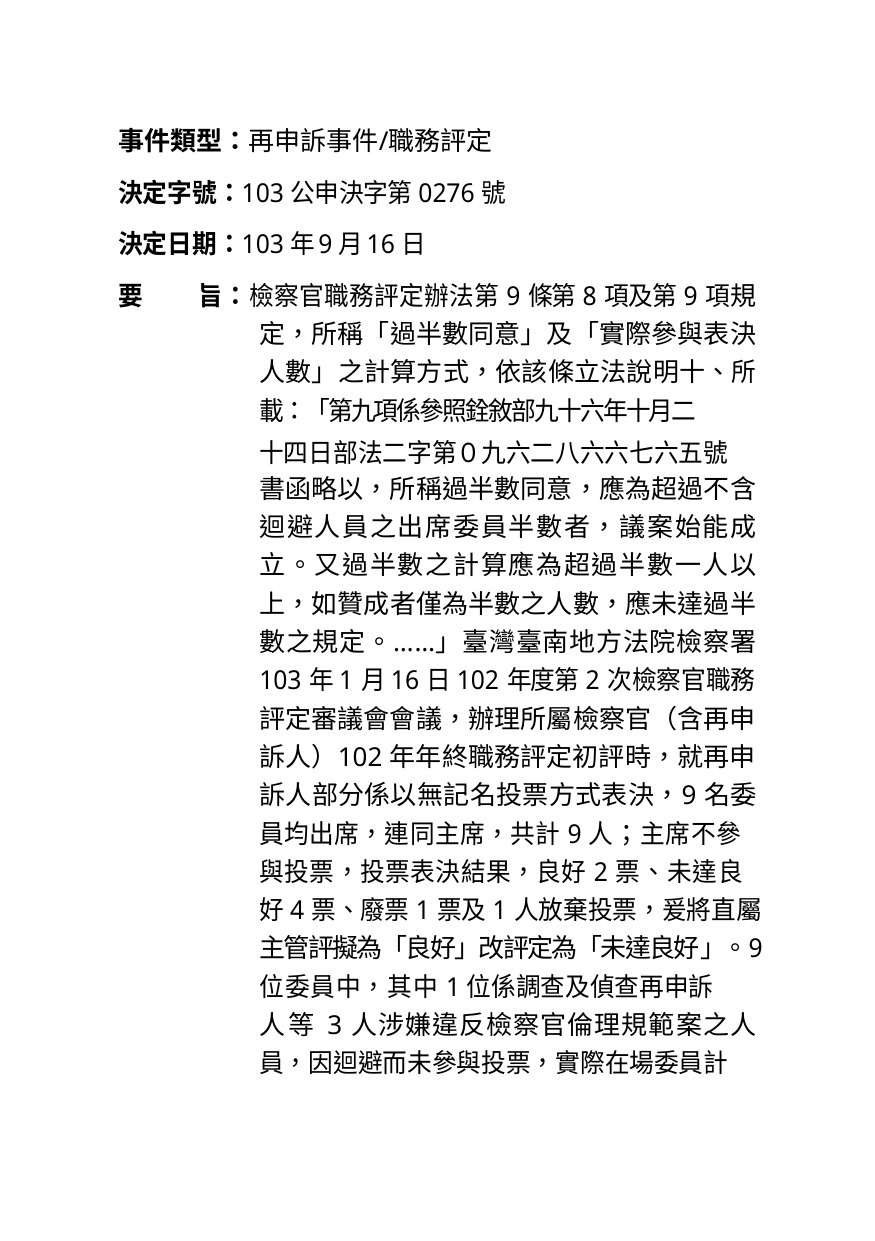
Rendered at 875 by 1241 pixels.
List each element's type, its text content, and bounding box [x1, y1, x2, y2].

text 十四日部法二字第０九六二八六六七六五號 [259, 431, 793, 470]
text 與投票，投票表決結果，良好 2 票、未達良 [259, 853, 793, 889]
text 要 旨：檢察官職務評定辦法第 9 條第 8 項及第 9 項規定，所稱「過半數同意」及「實際參與表決人數」之計算方式，依該條立法說明十、所載：「第九項係參照銓敘部九十六年十月二 [118, 277, 756, 428]
text 人等 3 人涉嫌違反檢察官倫理規範案之人員，因迴避而未參與投票，實際在場委員計 [259, 1007, 756, 1080]
text 書函略以，所稱過半數同意，應為超過不含迴避人員之出席委員半數者，議案始能成立。又過半數之計算應為超過半數一人以上，如贊成者僅為半數之人數，應未達過半數之規定。……」臺灣臺南地方法院檢察署103 年 1 月 16 日 102 年度第 2 次檢察官職務評定審議會會議，辦理所屬檢察官（含再申訴人）102 年年終職務評定初評時，就再申訴人部分係以無記名投票方式表決，9 名委員均出席，連同主席，共計 9 人；主席不參 [259, 470, 757, 851]
text 好 4 票、廢票 1 票及 1 人放棄投票，爰將直屬主管評擬為「良好」改評定為「未達良好」。9 位委員中，其中 1 位係調查及偵查再申訴 [259, 892, 762, 1004]
text 事件類型：再申訴事件/職務評定決定字號：103 公申決字第 0276 號決定日期：103 年 9 月 16 日 [118, 123, 515, 261]
